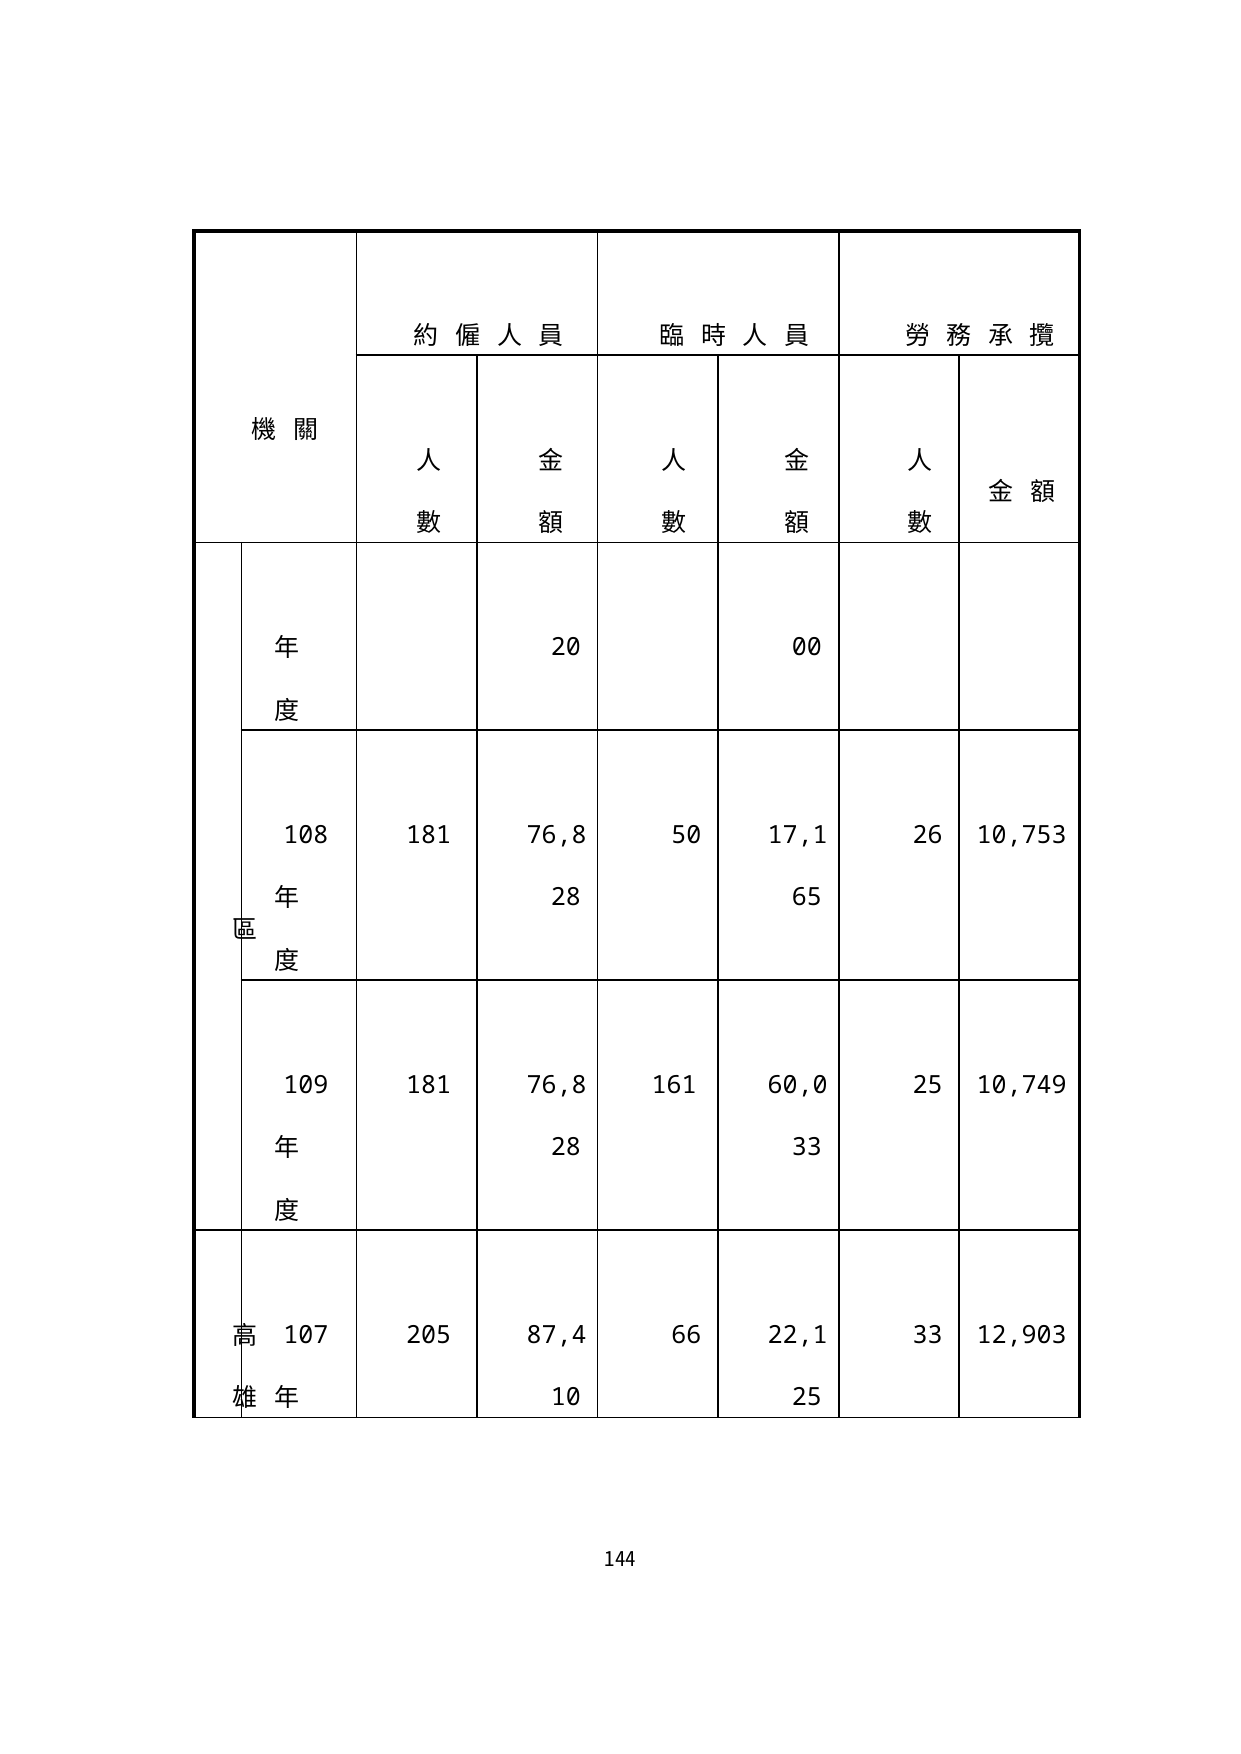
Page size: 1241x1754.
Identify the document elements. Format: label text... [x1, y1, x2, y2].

table_cell 金額 [960, 356, 1078, 542]
table_cell [357, 543, 476, 729]
table_header 勞務承攬 [840, 233, 1078, 354]
table_cell 金額 [478, 356, 597, 542]
table_cell 22,125 [719, 1231, 838, 1417]
table_cell 107年度 [242, 1231, 356, 1417]
table_cell 10,749 [960, 981, 1078, 1229]
table_cell 25 [840, 981, 958, 1229]
table_header 約僱人員 [357, 233, 597, 354]
table_cell 17,165 [719, 731, 838, 979]
table_cell 南區 [236, 920, 241, 937]
table_cell 20 [478, 543, 597, 729]
table_cell 161 [598, 981, 717, 1229]
table_cell 205 [357, 1231, 476, 1417]
table_header 臨時人員 [598, 233, 838, 354]
table_header 機關 [196, 233, 356, 542]
table_cell 50 [598, 731, 717, 979]
table_cell 00 [719, 543, 838, 729]
table_cell 109年度 [242, 981, 356, 1229]
table_cell 南區 [196, 543, 241, 1229]
table_cell 人數 [598, 356, 717, 542]
table_cell 76,828 [478, 981, 597, 1229]
table_cell 人數 [840, 356, 958, 542]
table_cell 87,410 [478, 1231, 597, 1417]
table_cell [598, 543, 717, 729]
table_cell 10,753 [960, 731, 1078, 979]
table_cell 181 [357, 981, 476, 1229]
table_cell 108年度 [242, 731, 356, 979]
table_cell 60,033 [719, 981, 838, 1229]
table_cell 181 [357, 731, 476, 979]
table_cell 66 [598, 1231, 717, 1417]
table_cell [960, 543, 1078, 729]
table_cell 金額 [719, 356, 838, 542]
table_cell 人數 [357, 356, 476, 542]
table_cell 107年度 [242, 543, 356, 729]
table_cell 26 [840, 731, 958, 979]
table_cell 76,828 [478, 731, 597, 979]
table_cell 12,903 [960, 1231, 1078, 1417]
table_cell 高雄 [196, 1231, 241, 1417]
table_cell 33 [840, 1231, 958, 1417]
table_cell [840, 543, 958, 729]
